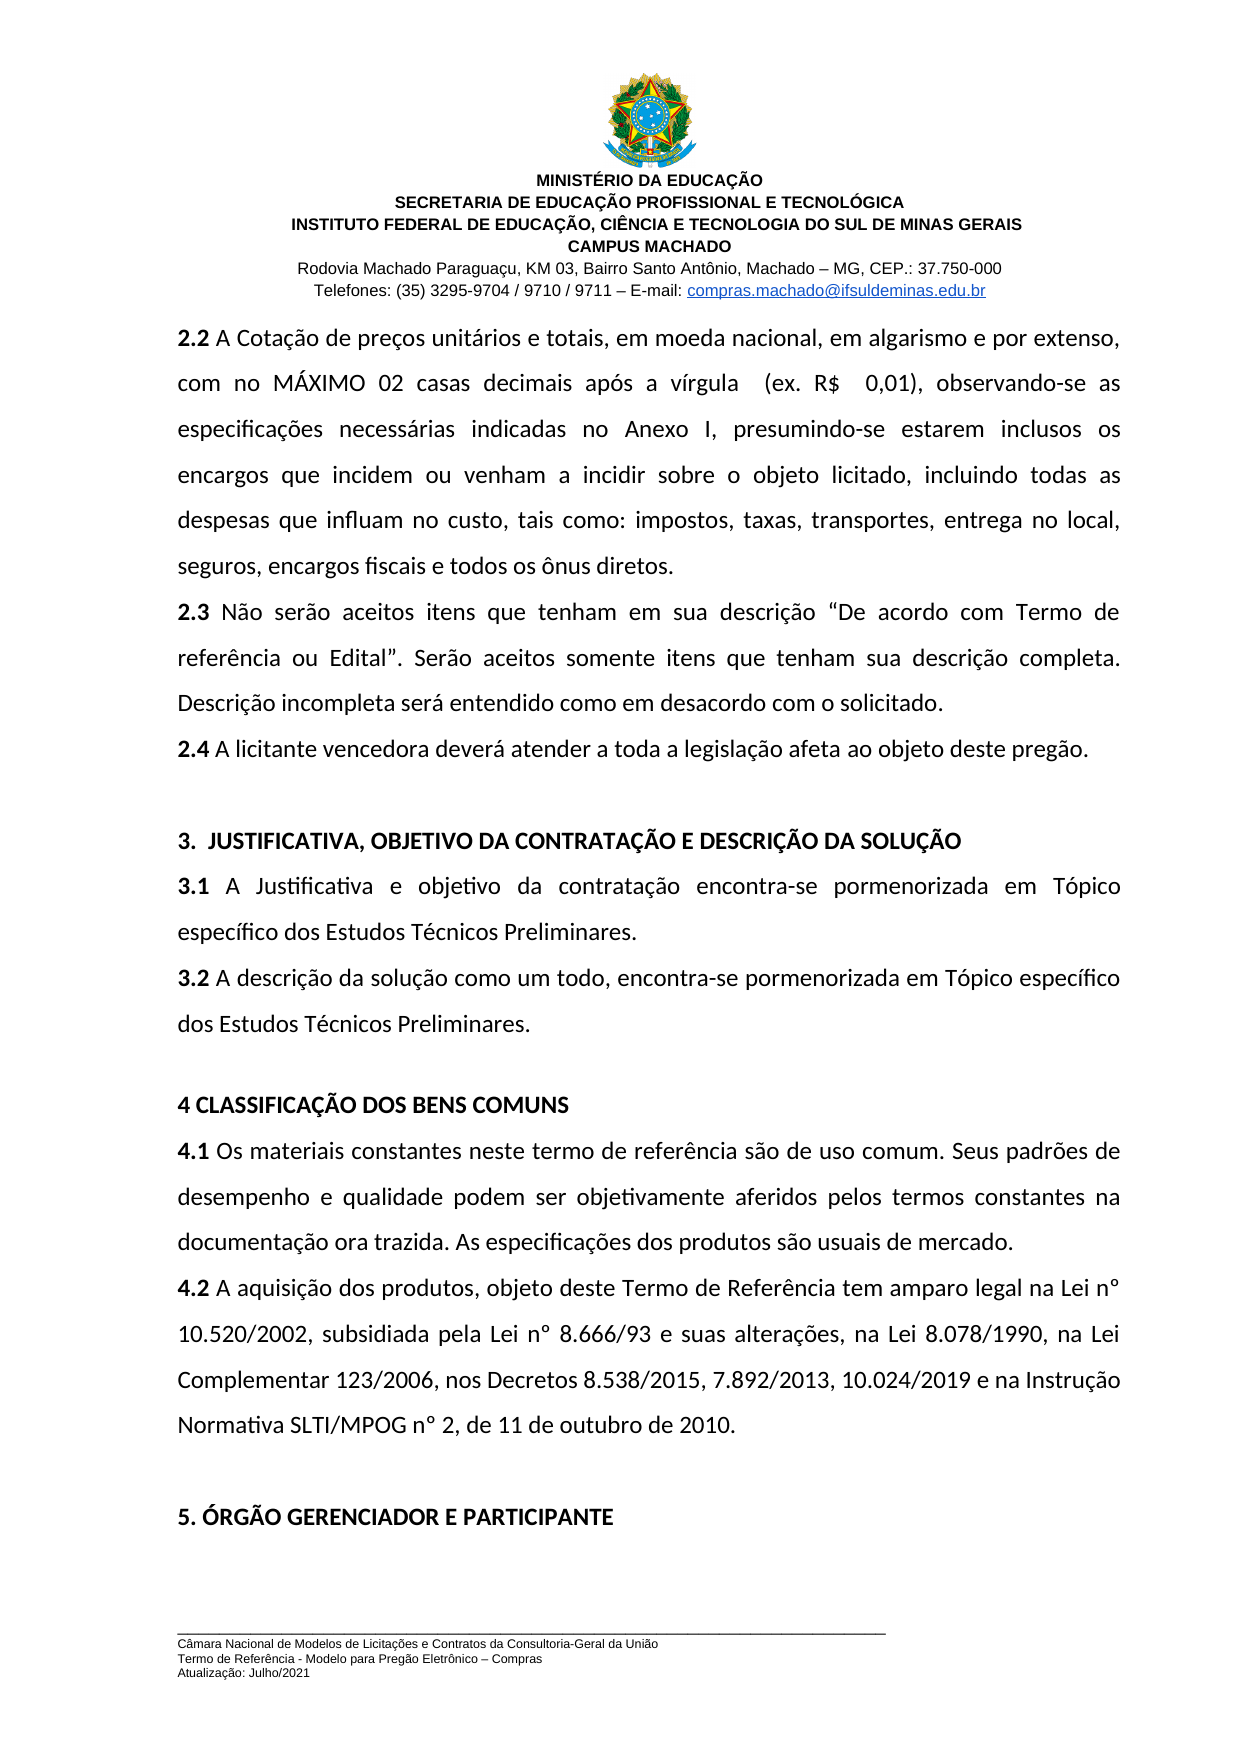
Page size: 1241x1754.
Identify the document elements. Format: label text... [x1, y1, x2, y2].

text 3. JUSTIFICATIVA, OBJETIVO DA CONTRATAÇÃO E DESCRIÇÃO DA SOLUÇÃO [177, 825, 1122, 855]
picture [669, 149, 680, 155]
text 3.1 A Justificativa e objetivo da contratação encontra-se pormenorizada em Tópico específico dos Estudos Técnicos Preliminares. [177, 871, 1122, 947]
text 4.1 Os materiais constantes neste termo de referência são de uso comum. Seus padrões de desempenho e qualidade podem ser objetivamente aferidos pelos termos constantes na documentação ora trazida. As especificações dos produtos são usuais de mercado. [177, 1135, 1122, 1257]
text 4.2 A aquisição dos produtos, objeto deste Termo de Referência tem amparo legal na Lei nº 10.520/2002, subsidiada pela Lei nº 8.666/93 e suas alterações, na Lei 8.078/1990, na Lei Complementar 123/2006, nos Decretos 8.538/2015, 7.892/2013, 10.024/2019 e na Instrução Normativa SLTI/MPOG nº 2, de 11 de outubro de 2010. [177, 1272, 1122, 1440]
picture [603, 73, 697, 168]
text 2.3 Não serão aceitos itens que tenham em sua descrição “De acordo com Termo de referência ou Edital”. Serão aceitos somente itens que tenham sua descrição completa. Descrição incompleta será entendido como em desacordo com o solicitado. [177, 596, 1122, 718]
picture [643, 163, 658, 168]
text 5. ÓRGÃO GERENCIADOR E PARTICIPANTE [177, 1501, 1122, 1531]
text 4 CLASSIFICAÇÃO DOS BENS COMUNS [177, 1089, 1122, 1120]
text 2.4 A licitante vencedora deverá atender a toda a legislação afeta ao objeto deste pregão. [177, 733, 1122, 764]
text 2.2 A Cotação de preços unitários e totais, em moeda nacional, em algarismo e por extenso, com no MÁXIMO 02 casas decimais após a vírgula (ex. R$ 0,01), observando-se as especificações necessárias indicadas no Anexo I, presumindo-se estarem inclusos os encargos que incidem ou venham a incidir sobre o objeto licitado, incluindo todas as despesas que influam no custo, tais como: impostos, taxas, transportes, entrega no local, seguros, encargos fiscais e todos os ônus diretos. [177, 322, 1122, 581]
text 3.2 A descrição da solução como um todo, encontra-se pormenorizada em Tópico específico dos Estudos Técnicos Preliminares. [177, 962, 1122, 1038]
